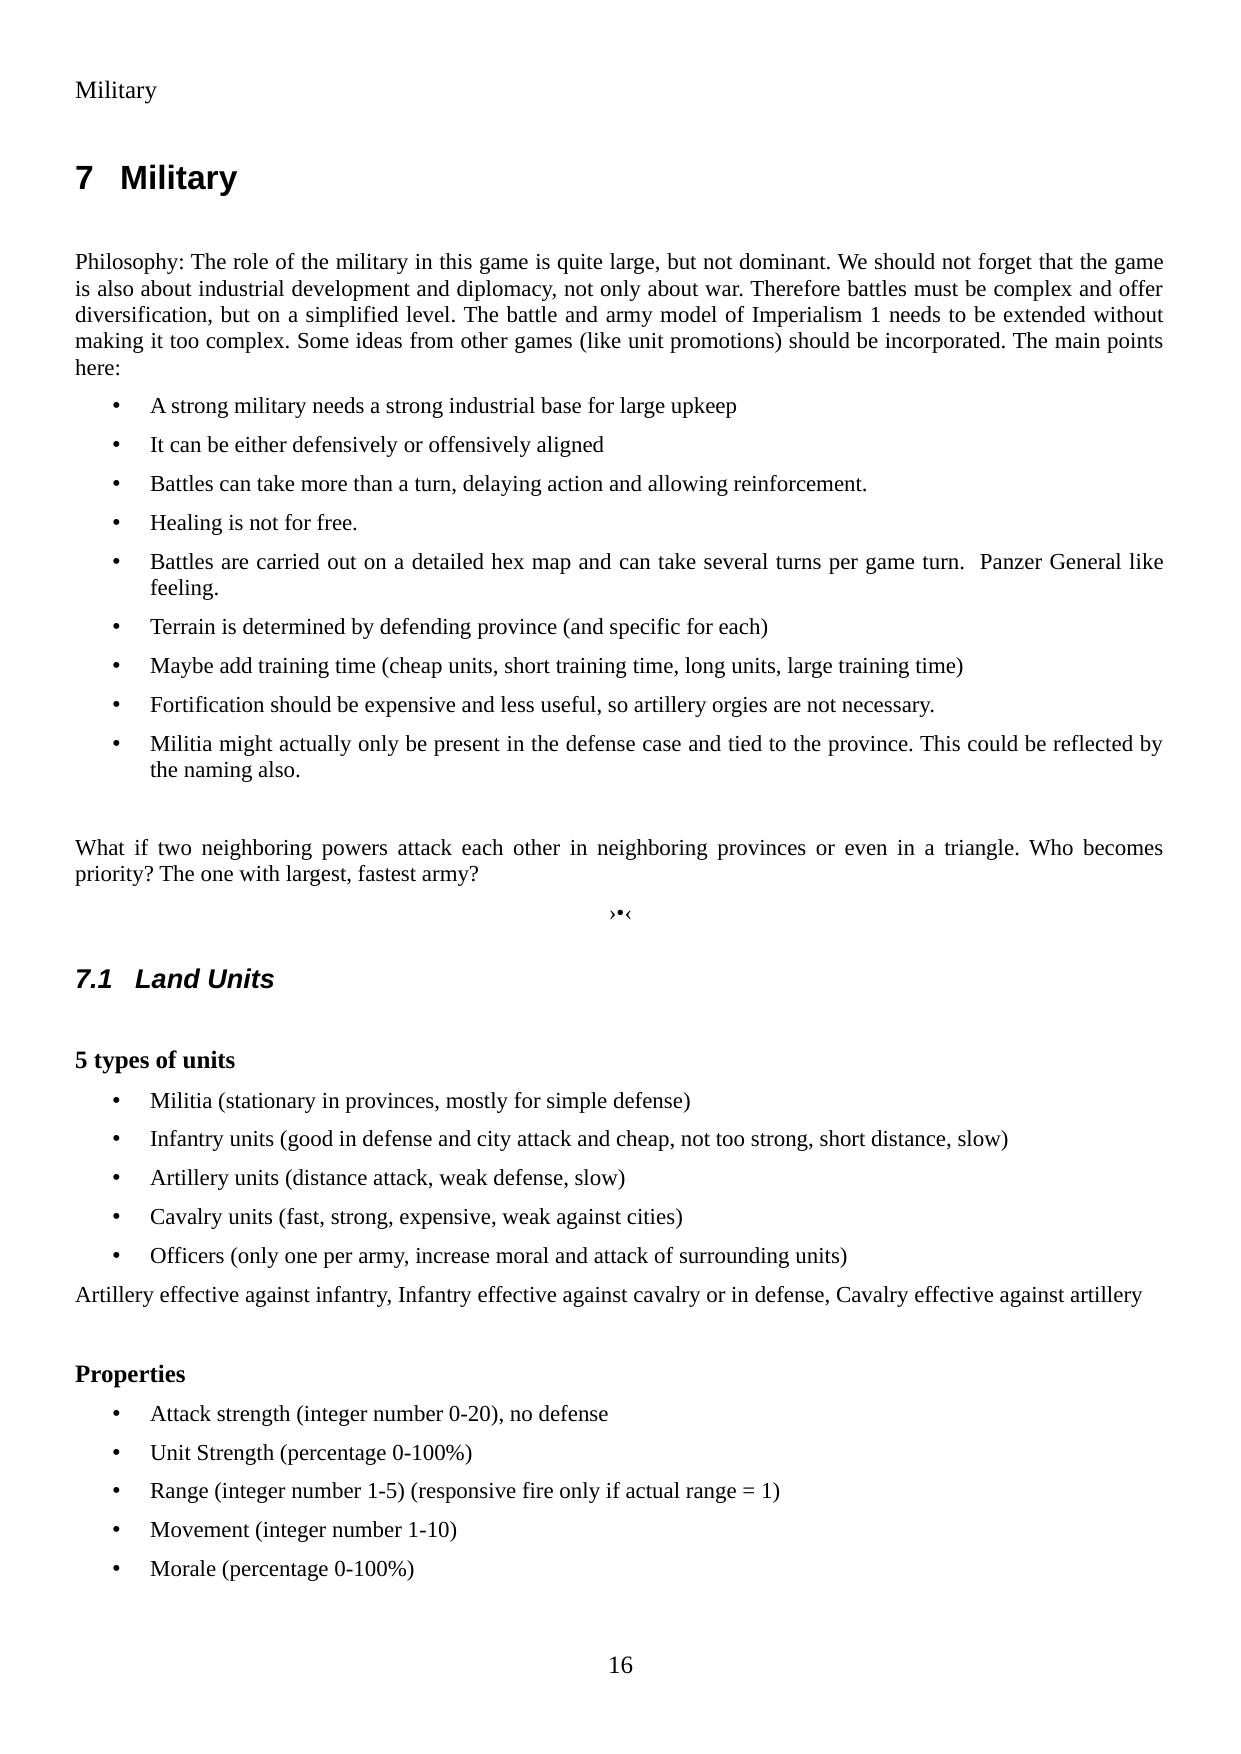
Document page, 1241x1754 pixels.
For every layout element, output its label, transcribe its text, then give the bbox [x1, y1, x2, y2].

list Battles can take more than a turn, delaying action and allowing reinforcement. [112, 470, 1166, 497]
subtitle Military [75, 158, 1166, 197]
text Artillery effective against infantry, Infantry effective against cavalry or in defense, Cavalry effective against artillery [75, 1281, 1166, 1307]
subtitle Land Units [75, 963, 1166, 994]
list Range (integer number 1-5) (responsive fire only if actual range = 1) [112, 1478, 1166, 1504]
list Healing is not for free. [112, 509, 1166, 535]
list Cavalry units (fast, strong, expensive, weak against cities) [112, 1203, 1166, 1229]
list Artillery units (distance attack, weak defense, slow) [112, 1164, 1166, 1191]
list Battles are carried out on a detailed hex map and can take several turns per game turn. Panzer General like feeling. [112, 548, 1166, 601]
list Morale (percentage 0-100%) [112, 1555, 1166, 1582]
list Unit Strength (percentage 0-100%) [112, 1439, 1166, 1465]
list Officers (only one per army, increase moral and attack of surrounding units) [112, 1242, 1166, 1268]
text Properties [75, 1359, 1166, 1387]
list A strong military needs a strong industrial base for large upkeep [112, 392, 1166, 419]
list It can be either defensively or offensively aligned [112, 431, 1166, 458]
list Terrain is determined by defending province (and specific for each) [112, 613, 1166, 639]
text Philosophy: The role of the military in this game is quite large, but not dominant. We should not forget that the game is also about industrial development and diplomacy, not only about war. Therefore battles must be complex and offer diversification, but on a simplified level. The battle and army model of Imperialism 1 needs to be extended without making it too complex. Some ideas from other games (like unit promotions) should be incorporated. The main points here: [75, 248, 1166, 380]
list Fortification should be expensive and less useful, so artillery orgies are not necessary. [112, 691, 1166, 717]
list Infantry units (good in defense and city attack and cheap, not too strong, short distance, slow) [112, 1126, 1166, 1152]
list Maybe add training time (cheap units, short training time, long units, large training time) [112, 652, 1166, 678]
list Movement (integer number 1-10) [112, 1516, 1166, 1543]
text What if two neighboring powers attack each other in neighboring provinces or even in a triangle. Who becomes priority? The one with largest, fastest army? [75, 834, 1166, 886]
list Militia (stationary in provinces, mostly for simple defense) [112, 1087, 1166, 1113]
text ›•‹ [75, 899, 1166, 925]
list Militia might actually only be present in the defense case and tied to the province. This could be reflected by the naming also. [112, 730, 1166, 782]
list Attack strength (integer number 0-20), no defense [112, 1400, 1166, 1426]
text 5 types of units [75, 1045, 1166, 1074]
